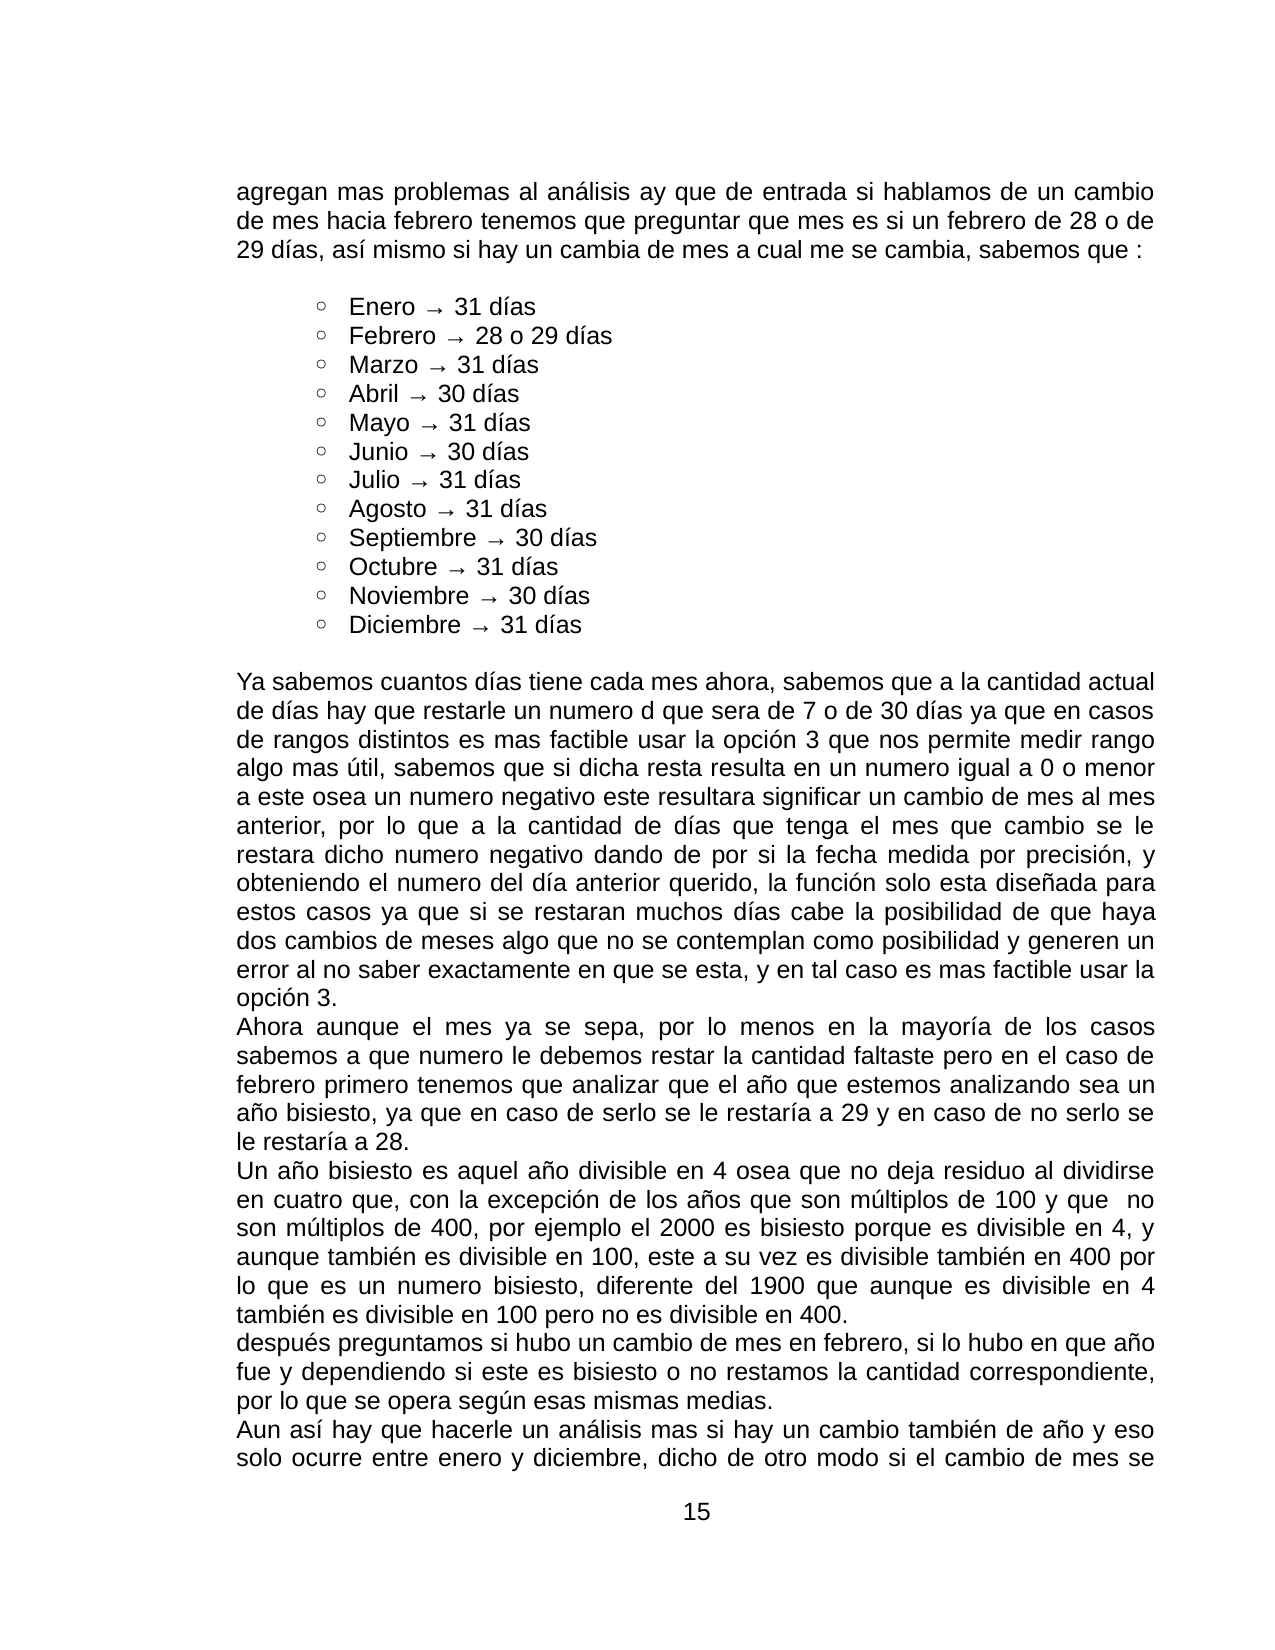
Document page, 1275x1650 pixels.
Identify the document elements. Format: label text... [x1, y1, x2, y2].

list Abril → 30 días [311, 379, 1157, 408]
text Un año bisiesto es aquel año divisible en 4 osea que no deja residuo al dividirse en cuatro que, con la excepción de los años que son múltiplos de 100 y que no son múltiplos de 400, por ejemplo el 2000 es bisiesto porque es divisible en 4, y aunque también es divisible en 100, este a su vez es divisible también en 400 por lo que es un numero bisiesto, diferente del 1900 que aunque es divisible en 4 también es divisible en 100 pero no es divisible en 400. [236, 1156, 1157, 1328]
text agregan mas problemas al análisis ay que de entrada si hablamos de un cambio de mes hacia febrero tenemos que preguntar que mes es si un febrero de 28 o de 29 días, así mismo si hay un cambia de mes a cual me se cambia, sabemos que : [236, 177, 1157, 263]
list Agosto → 31 días [311, 494, 1157, 523]
list Marzo → 31 días [311, 350, 1157, 379]
list Junio → 30 días [311, 436, 1157, 465]
list Noviembre → 30 días [311, 581, 1157, 609]
text Ahora aunque el mes ya se sepa, por lo menos en la mayoría de los casos sabemos a que numero le debemos restar la cantidad faltaste pero en el caso de febrero primero tenemos que analizar que el año que estemos analizando sea un año bisiesto, ya que en caso de serlo se le restaría a 29 y en caso de no serlo se le restaría a 28. [236, 1012, 1157, 1156]
list Mayo → 31 días [311, 408, 1157, 436]
text Ya sabemos cuantos días tiene cada mes ahora, sabemos que a la cantidad actual de días hay que restarle un numero d que sera de 7 o de 30 días ya que en casos de rangos distintos es mas factible usar la opción 3 que nos permite medir rango algo mas útil, sabemos que si dicha resta resulta en un numero igual a 0 o menor a este osea un numero negativo este resultara significar un cambio de mes al mes anterior, por lo que a la cantidad de días que tenga el mes que cambio se le restara dicho numero negativo dando de por si la fecha medida por precisión, y obteniendo el numero del día anterior querido, la función solo esta diseñada para estos casos ya que si se restaran muchos días cabe la posibilidad de que haya dos cambios de meses algo que no se contemplan como posibilidad y generen un error al no saber exactamente en que se esta, y en tal caso es mas factible usar la opción 3. [236, 667, 1157, 1012]
list Enero → 31 días [311, 292, 1157, 321]
list Septiembre → 30 días [311, 523, 1157, 552]
text Aun así hay que hacerle un análisis mas si hay un cambio también de año y eso solo ocurre entre enero y diciembre, dicho de otro modo si el cambio de mes se [236, 1415, 1157, 1472]
text después preguntamos si hubo un cambio de mes en febrero, si lo hubo en que año fue y dependiendo si este es bisiesto o no restamos la cantidad correspondiente, por lo que se opera según esas mismas medias. [236, 1328, 1157, 1415]
list Febrero → 28 o 29 días [311, 321, 1157, 350]
list Octubre → 31 días [311, 552, 1157, 581]
list Julio → 31 días [311, 465, 1157, 494]
list Diciembre → 31 días [311, 609, 1157, 638]
